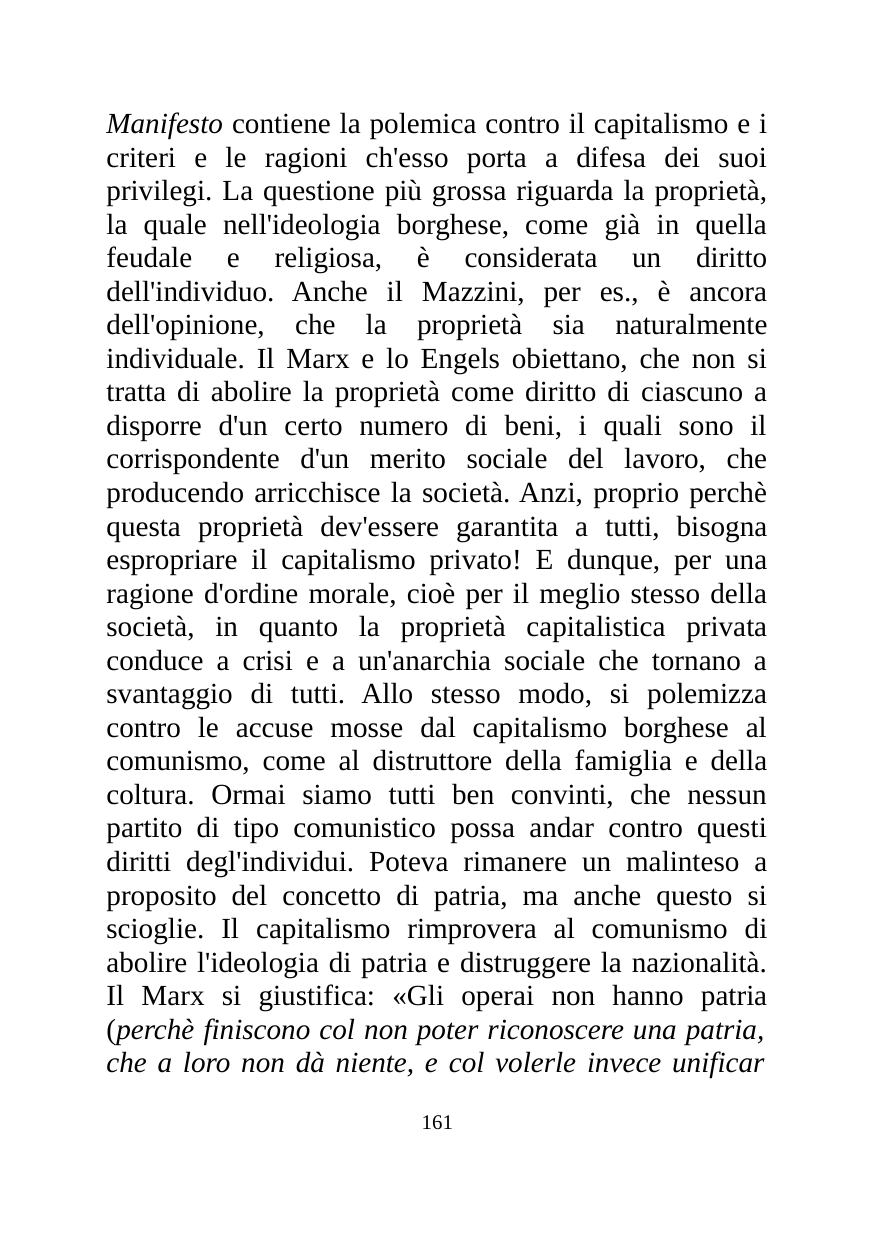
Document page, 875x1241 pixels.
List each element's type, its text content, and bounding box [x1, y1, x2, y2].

text Manifesto contiene la polemica contro il capitalismo e i criteri e le ragioni ch'esso porta a difesa dei suoi privilegi. La questione più grossa riguarda la proprietà, la quale nell'ideologia borghese, come già in quella feudale e religiosa, è considerata un diritto dell'individuo. Anche il Mazzini, per es., è ancora dell'opinione, che la proprietà sia naturalmente individuale. Il Marx e lo Engels obiettano, che non si tratta di abolire la proprietà come diritto di ciascuno a disporre d'un certo numero di beni, i quali sono il corrispondente d'un merito sociale del lavoro, che producendo arricchisce la società. Anzi, proprio perchè questa proprietà dev'essere garantita a tutti, bisogna espropriare il capitalismo privato! E dunque, per una ragione d'ordine morale, cioè per il meglio stesso della società, in quanto la proprietà capitalistica privata conduce a crisi e a un'anarchia sociale che tornano a svantaggio di tutti. Allo stesso modo, si polemizza contro le accuse mosse dal capitalismo borghese al comunismo, come al distruttore della famiglia e della coltura. Ormai siamo tutti ben convinti, che nessun partito di tipo comunistico possa andar contro questi diritti degl'individui. Poteva rimanere un malinteso a proposito del concetto di patria, ma anche questo si scioglie. Il capitalismo rimprovera al comunismo di abolire l'ideologia di patria e distruggere la nazionalità. Il Marx si giustifica: «Gli operai non hanno patria (perchè finiscono col non poter riconoscere una patria, che a loro non dà niente, e col volerle invece unificar [106, 106, 768, 1079]
